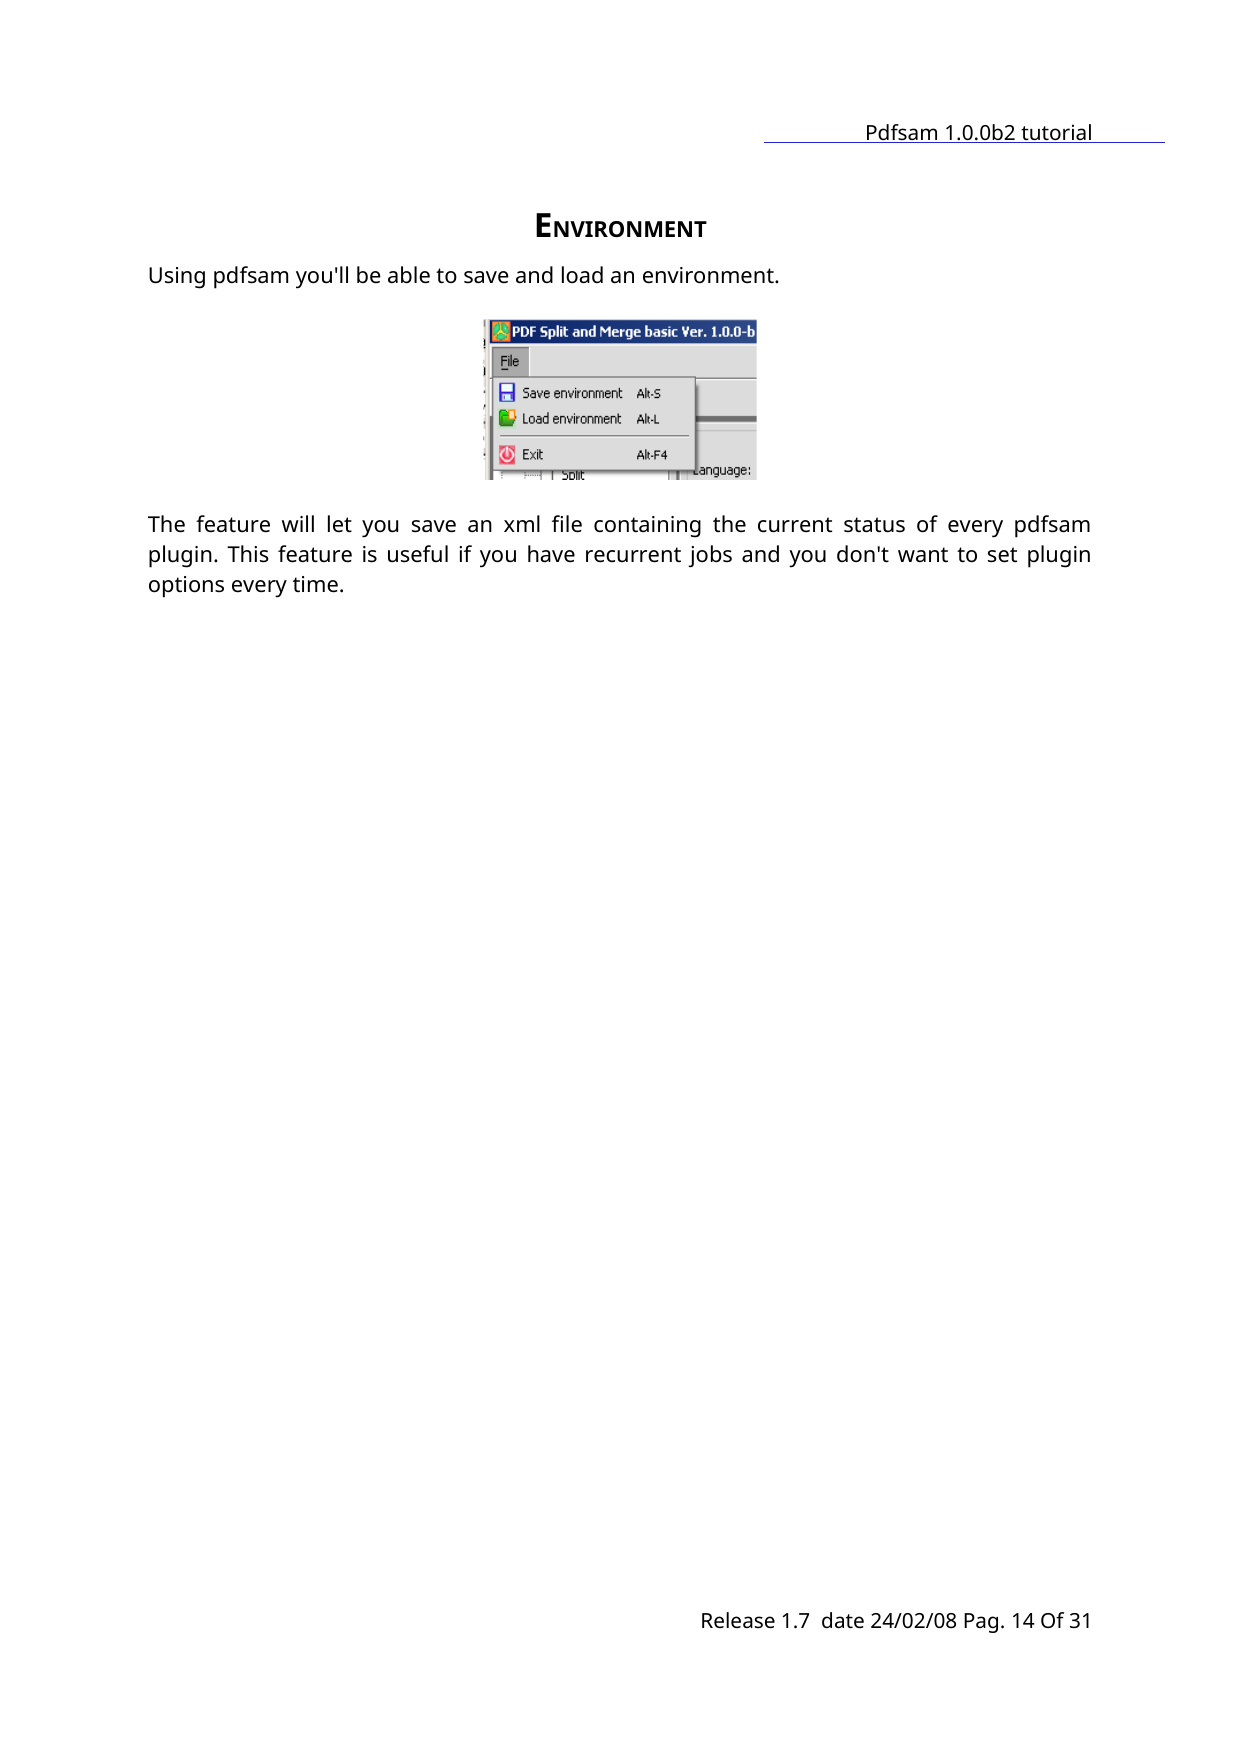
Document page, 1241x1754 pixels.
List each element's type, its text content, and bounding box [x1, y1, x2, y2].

text Environment [148, 202, 1093, 247]
text The feature will let you save an xml file containing the current status of every pdfsam plugin. This feature is useful if you have recurrent jobs and you don't want to set plugin options every time. [148, 509, 1093, 599]
text Using pdfsam you'll be able to save and load an environment. [148, 260, 1093, 290]
